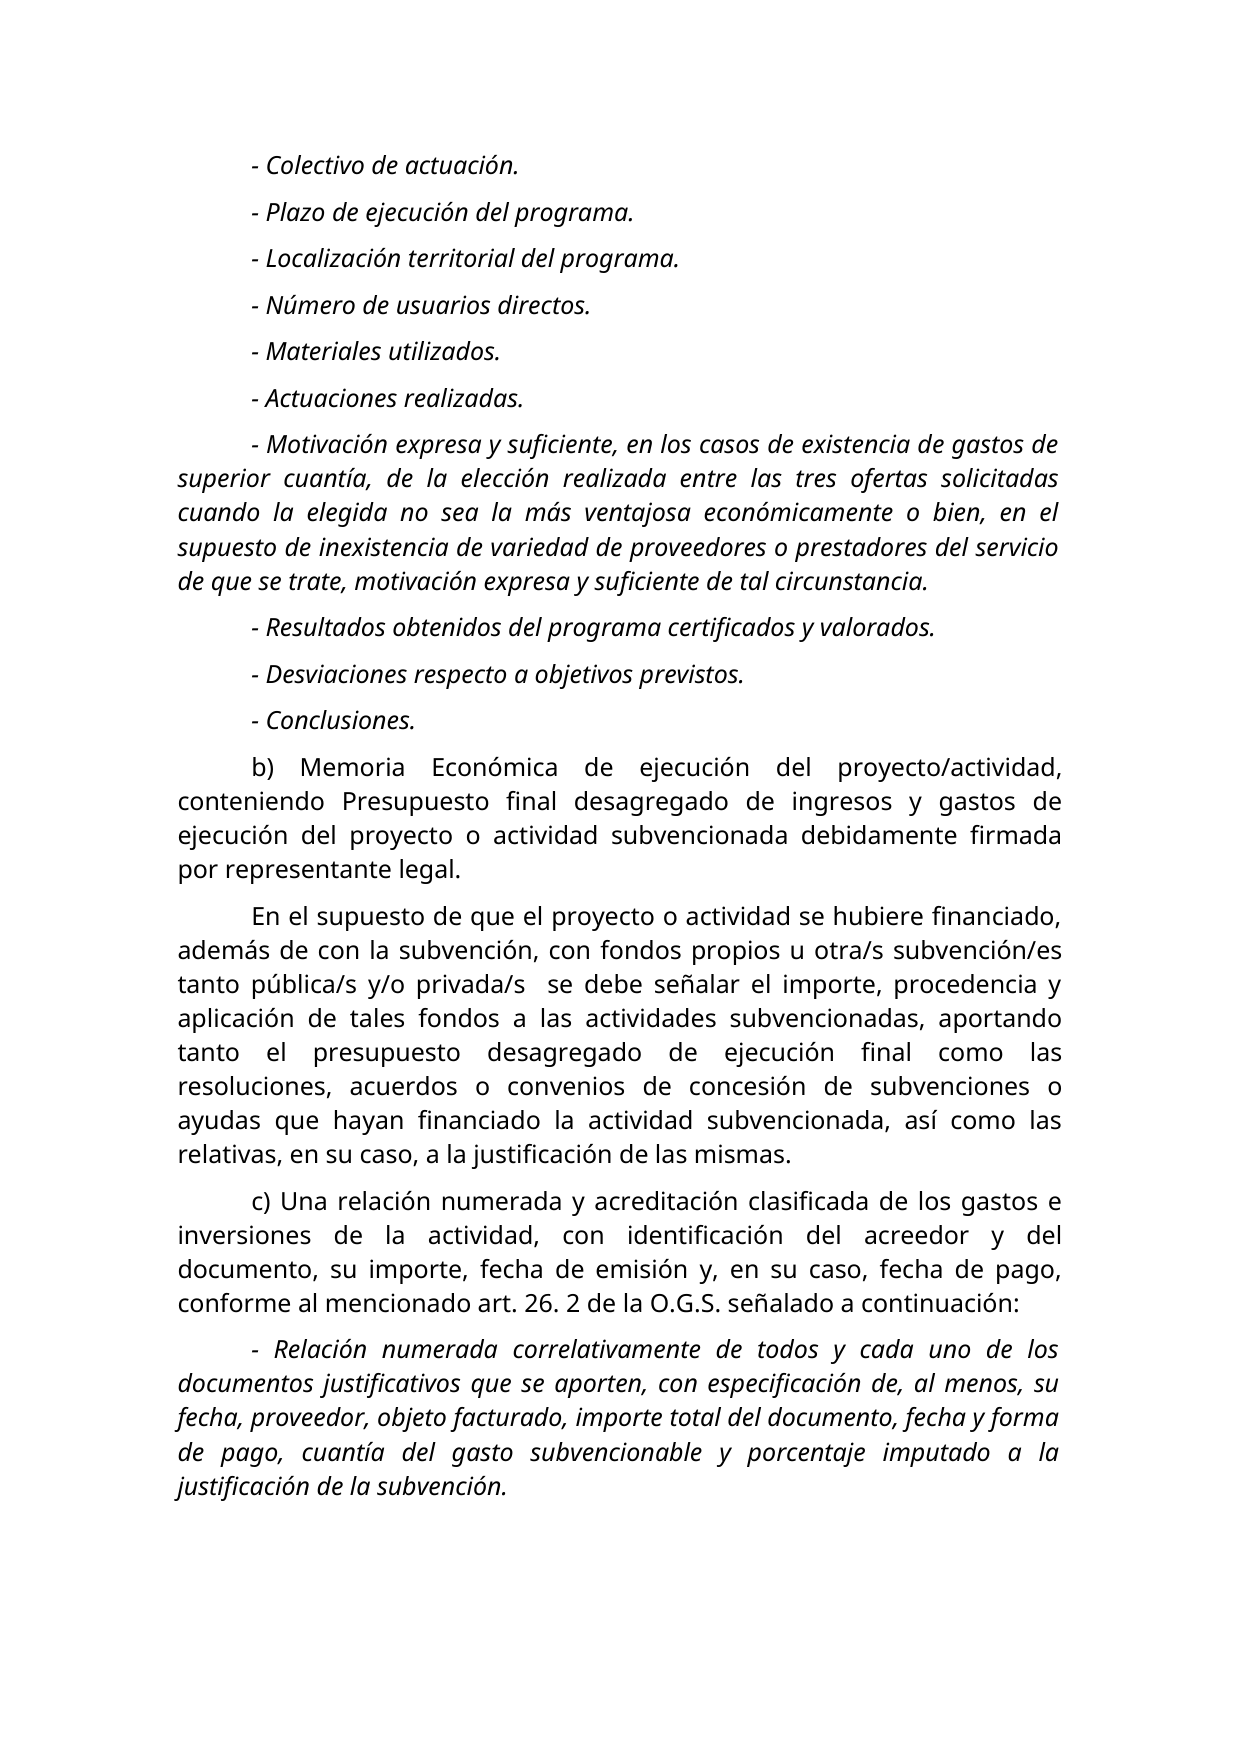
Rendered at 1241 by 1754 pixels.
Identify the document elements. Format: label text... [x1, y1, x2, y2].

text - Plazo de ejecución del programa. [177, 194, 1063, 228]
text b) Memoria Económica de ejecución del proyecto/actividad, conteniendo Presupuesto final desagregado de ingresos y gastos de ejecución del proyecto o actividad subvencionada debidamente firmada por representante legal. [177, 749, 1063, 886]
text c) Una relación numerada y acreditación clasificada de los gastos e inversiones de la actividad, con identificación del acreedor y del documento, su importe, fecha de emisión y, en su caso, fecha de pago, conforme al mencionado art. 26. 2 de la O.G.S. señalado a continuación: [177, 1183, 1063, 1319]
text - Localización territorial del programa. [177, 241, 1063, 275]
text - Conclusiones. [177, 703, 1063, 737]
text - Número de usuarios directos. [177, 287, 1063, 321]
text En el supuesto de que el proyecto o actividad se hubiere financiado, además de con la subvención, con fondos propios u otra/s subvención/es tanto pública/s y/o privada/s se debe señalar el importe, procedencia y aplicación de tales fondos a las actividades subvencionadas, aportando tanto el presupuesto desagregado de ejecución final como las resoluciones, acuerdos o convenios de concesión de subvenciones o ayudas que hayan financiado la actividad subvencionada, así como las relativas, en su caso, a la justificación de las mismas. [177, 898, 1063, 1171]
text - Materiales utilizados. [177, 334, 1063, 368]
text - Resultados obtenidos del programa certificados y valorados. [177, 610, 1063, 644]
text - Colectivo de actuación. [177, 148, 1063, 182]
text - Desviaciones respecto a objetivos previstos. [177, 656, 1063, 690]
text - Actuaciones realizadas. [177, 380, 1063, 414]
text - Relación numerada correlativamente de todos y cada uno de los documentos justificativos que se aporten, con especificación de, al menos, su fecha, proveedor, objeto facturado, importe total del documento, fecha y forma de pago, cuantía del gasto subvencionable y porcentaje imputado a la justificación de la subvención. [177, 1332, 1063, 1502]
text - Motivación expresa y suficiente, en los casos de existencia de gastos de superior cuantía, de la elección realizada entre las tres ofertas solicitadas cuando la elegida no sea la más ventajosa económicamente o bien, en el supuesto de inexistencia de variedad de proveedores o prestadores del servicio de que se trate, motivación expresa y suficiente de tal circunstancia. [177, 427, 1063, 597]
